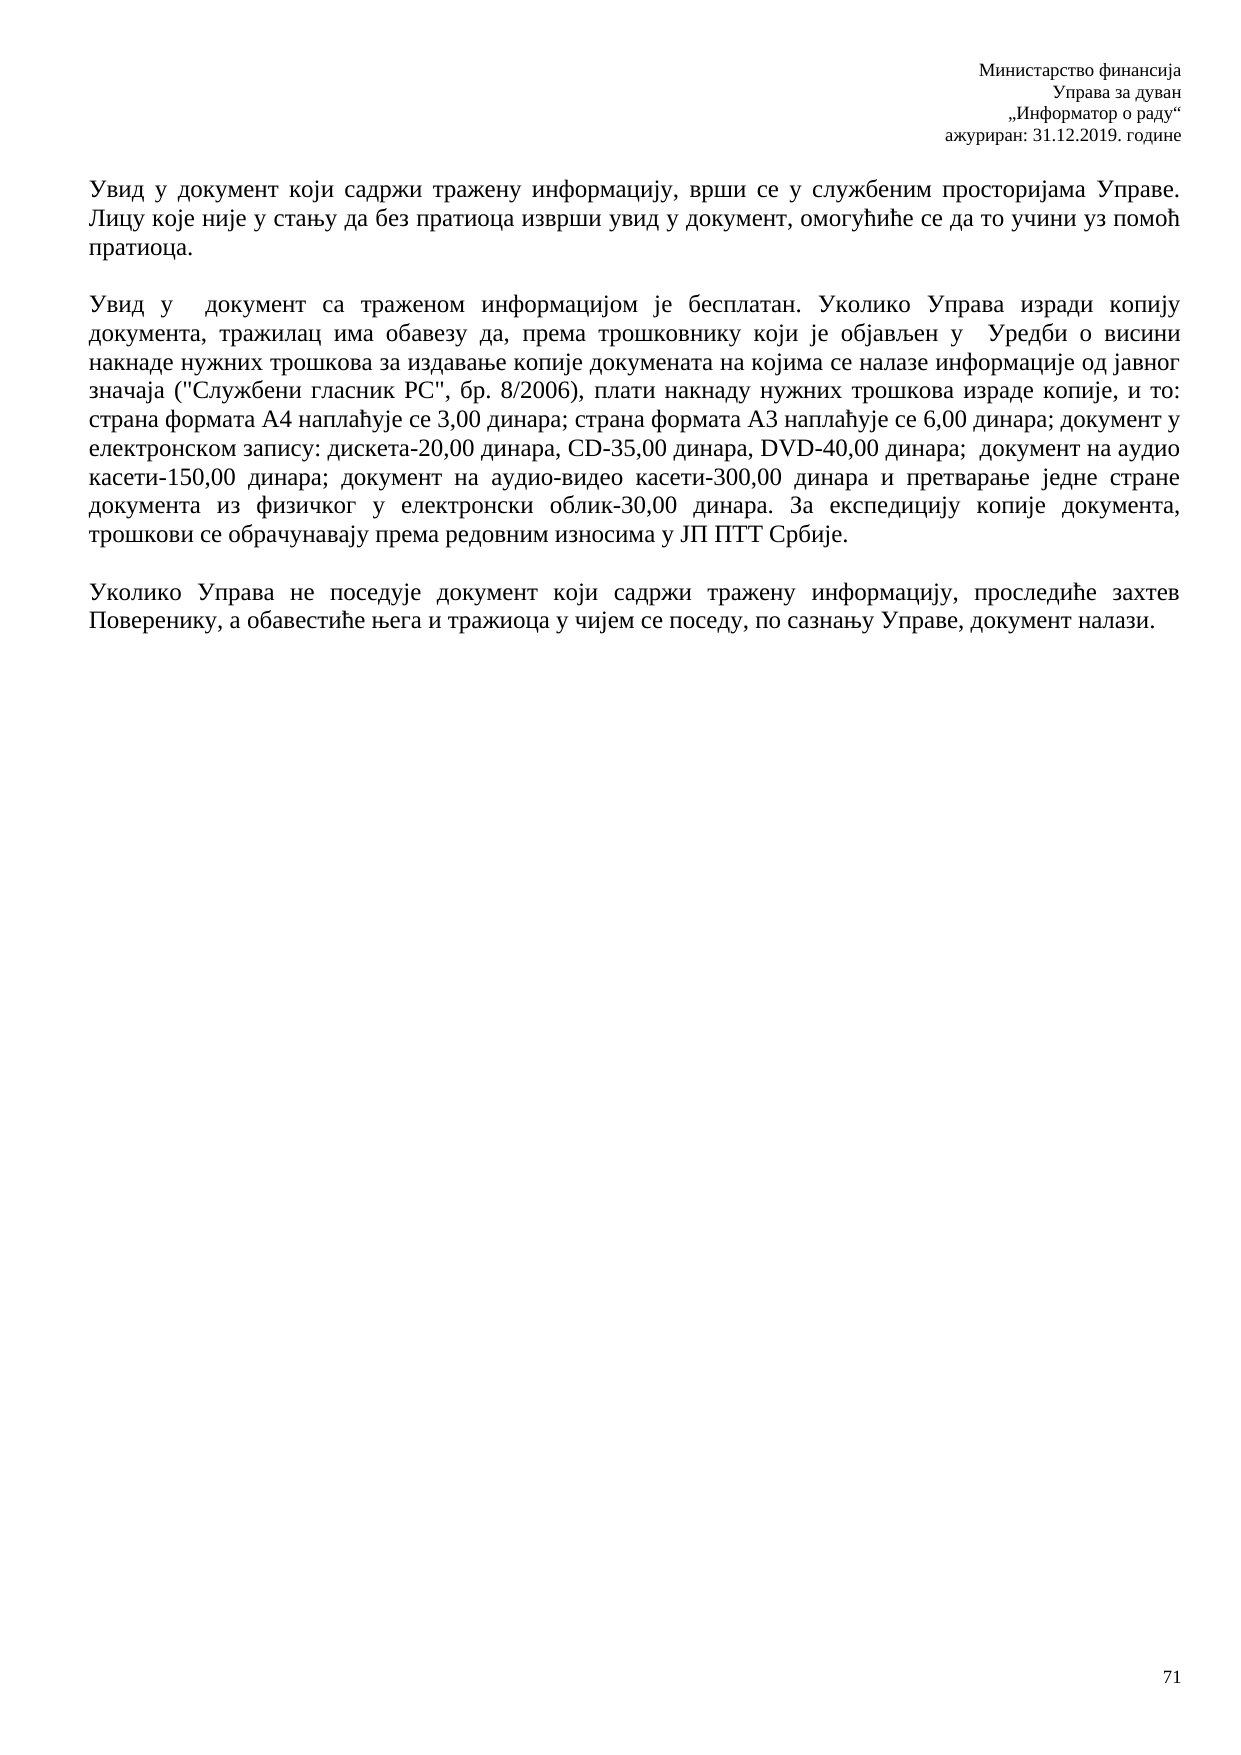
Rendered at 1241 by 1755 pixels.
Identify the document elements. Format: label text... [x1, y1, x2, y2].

text Уколико Управа не поседује документ који садржи тражену информацију, проследиће захтев Поверенику, а обавестиће њега и тражиоца у чијем се поседу, по сазнању Управе, документ налази. [89, 577, 1181, 634]
text Увид у документ са траженом информацијом је бесплатан. Уколико Управа изради копију документа, тражилац има обавезу да, према трошковнику који је објављен у Уредби о висини накнаде нужних трошкова за издавање копије докумената на којима се налазе информације од јавног значаја ("Службени гласник РС", бр. 8/2006), плати накнаду нужних трошкова израде копије, и то: страна формата А4 наплаћује се 3,00 динара; страна формата А3 наплаћује се 6,00 динара; документ у електронском запису: дискета-20,00 динара, CD-35,00 динара, DVD-40,00 динара; документ на аудио касети-150,00 динара; документ на аудио-видео касети-300,00 динара и претварање једне стране документа из физичког у електронски облик-30,00 динара. За експедицију копије документа, трошкови се обрачунавају према редовним износима у ЈП ПТТ Србије. [89, 289, 1181, 548]
text Увид у документ који садржи тражену информацију, врши се у службеним просторијама Управе. Лицу које није у стању да без пратиоца изврши увид у документ, омогућиће се да то учини уз помоћ пратиоца. [89, 174, 1181, 260]
